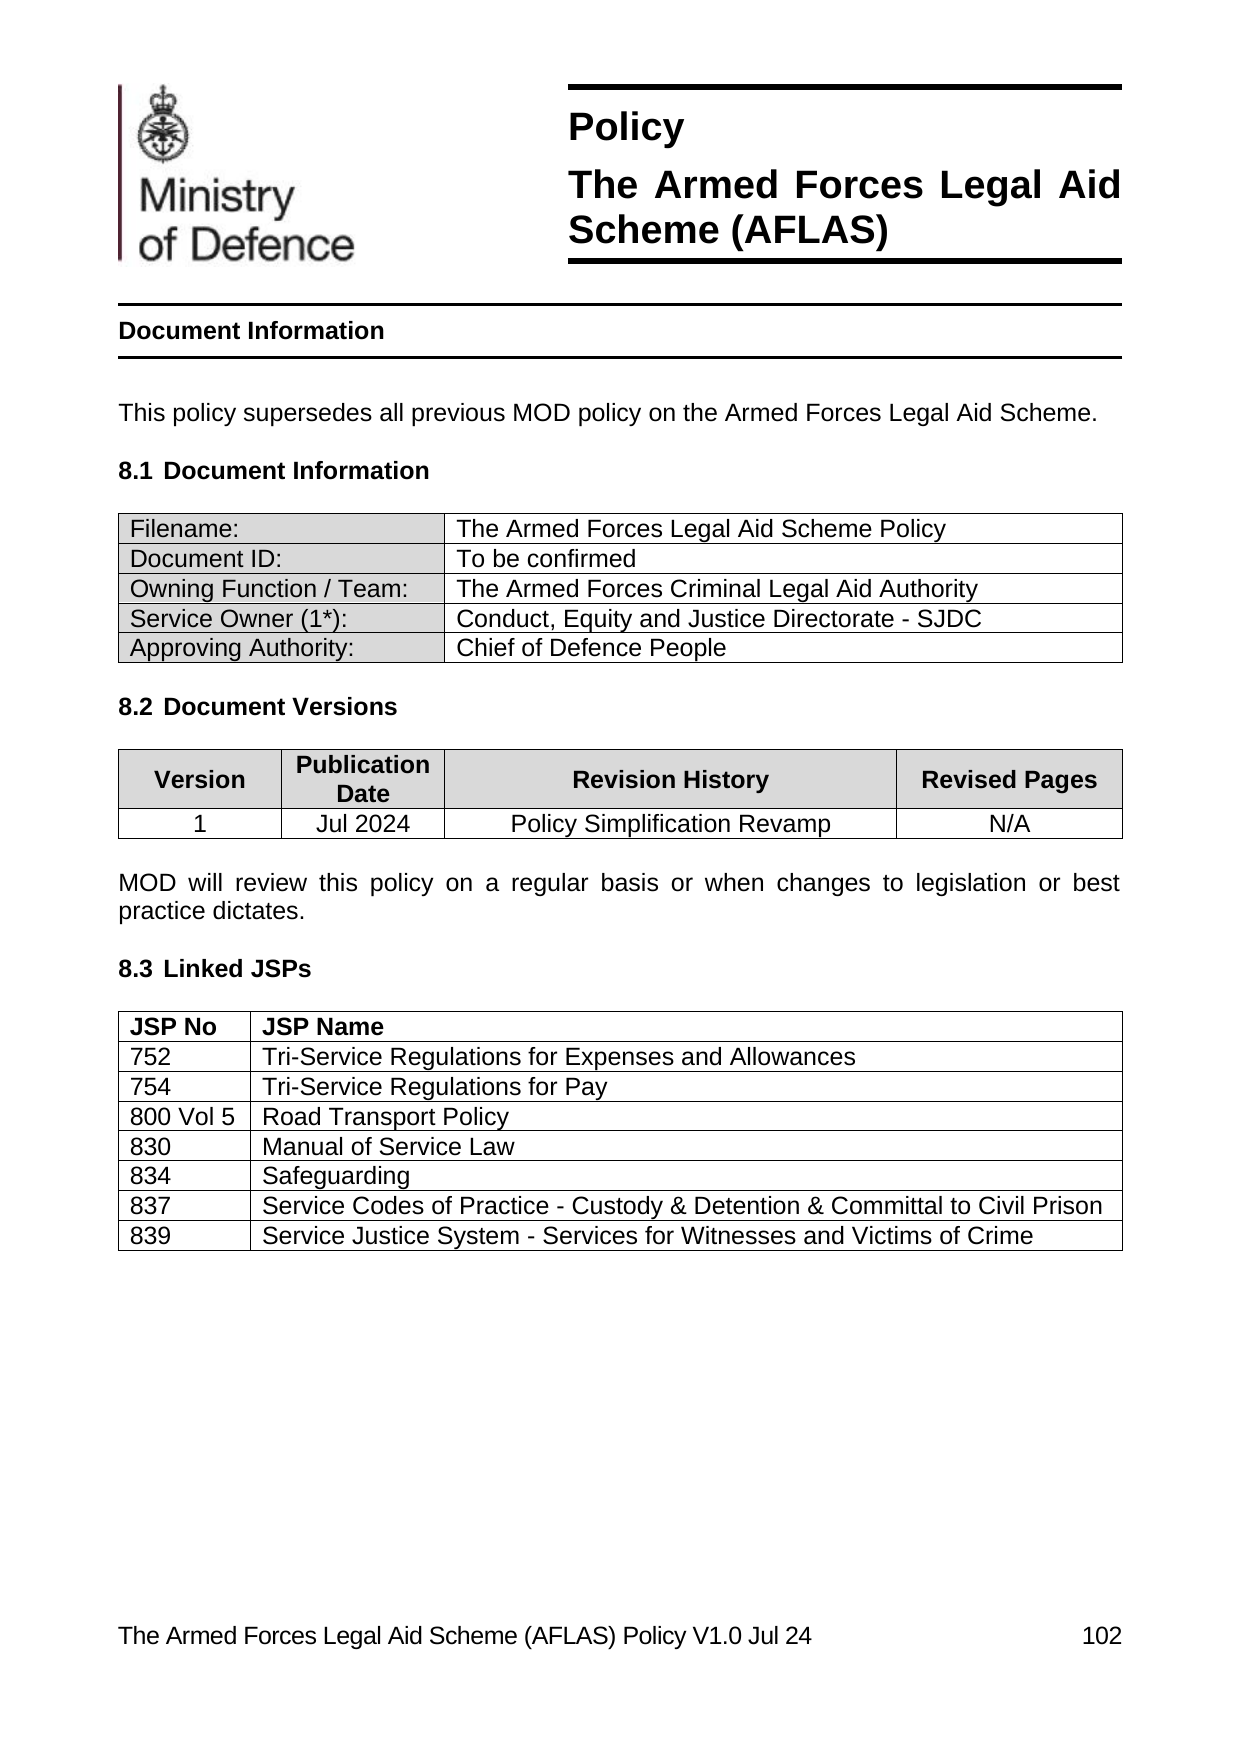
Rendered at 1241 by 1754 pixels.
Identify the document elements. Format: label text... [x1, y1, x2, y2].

table_header Version [119, 750, 281, 808]
table_cell Policy Simplification Revamp [445, 809, 896, 838]
table_cell 752 [119, 1042, 250, 1071]
text This policy supersedes all previous MOD policy on the Armed Forces Legal Aid Scheme. [118, 398, 1122, 427]
table_cell Road Transport Policy [251, 1102, 1122, 1130]
table_cell Document ID: [119, 544, 444, 573]
table_header JSP Name [251, 1012, 1122, 1041]
table_cell Tri-Service Regulations for Pay [251, 1072, 1122, 1101]
subtitle Linked JSPs [118, 954, 1122, 982]
subtitle Document Information [118, 306, 1122, 356]
table_header JSP No [119, 1012, 250, 1041]
table_cell Jul 2024 [282, 809, 444, 838]
table_cell Tri-Service Regulations for Expenses and Allowances [251, 1042, 1122, 1071]
table_cell 800 Vol 5 [119, 1102, 250, 1130]
table_cell Safeguarding [251, 1161, 1122, 1190]
table_cell Approving Authority: [119, 633, 444, 662]
table_cell 830 [119, 1131, 250, 1160]
table_cell 837 [119, 1191, 250, 1220]
table_header Revision History [445, 750, 896, 808]
table_cell Service Owner (1*): [119, 604, 444, 632]
table_cell N/A [897, 809, 1122, 838]
table_cell 834 [119, 1161, 250, 1190]
table_cell 754 [119, 1072, 250, 1101]
table_cell Service Justice System - Services for Witnesses and Victims of Crime​ [251, 1221, 1122, 1249]
table_header Publication Date [282, 750, 444, 808]
table_cell 1 [119, 809, 281, 838]
subtitle Document Information [118, 456, 1122, 484]
table_cell 839 [119, 1221, 250, 1249]
table_cell Service Codes of Practice - Custody & Detention & Committal to Civil Prison [251, 1191, 1122, 1220]
table_cell Conduct, Equity and Justice Directorate - SJDC [445, 604, 1122, 632]
table_cell Chief of Defence People [445, 633, 1122, 662]
text MOD will review this policy on a regular basis or when changes to legislation or best practice dictates. [118, 867, 1122, 925]
table_cell Manual of Service Law [251, 1131, 1122, 1160]
table_header Filename: [119, 514, 444, 543]
table_cell Owning Function / Team: [119, 574, 444, 602]
table_cell To be confirmed [445, 544, 1122, 573]
table_cell The Armed Forces Criminal Legal Aid Authority [445, 574, 1122, 602]
subtitle Document Versions [118, 692, 1122, 721]
table_header Revised Pages [897, 750, 1122, 808]
table_header The Armed Forces Legal Aid Scheme Policy [445, 514, 1122, 543]
